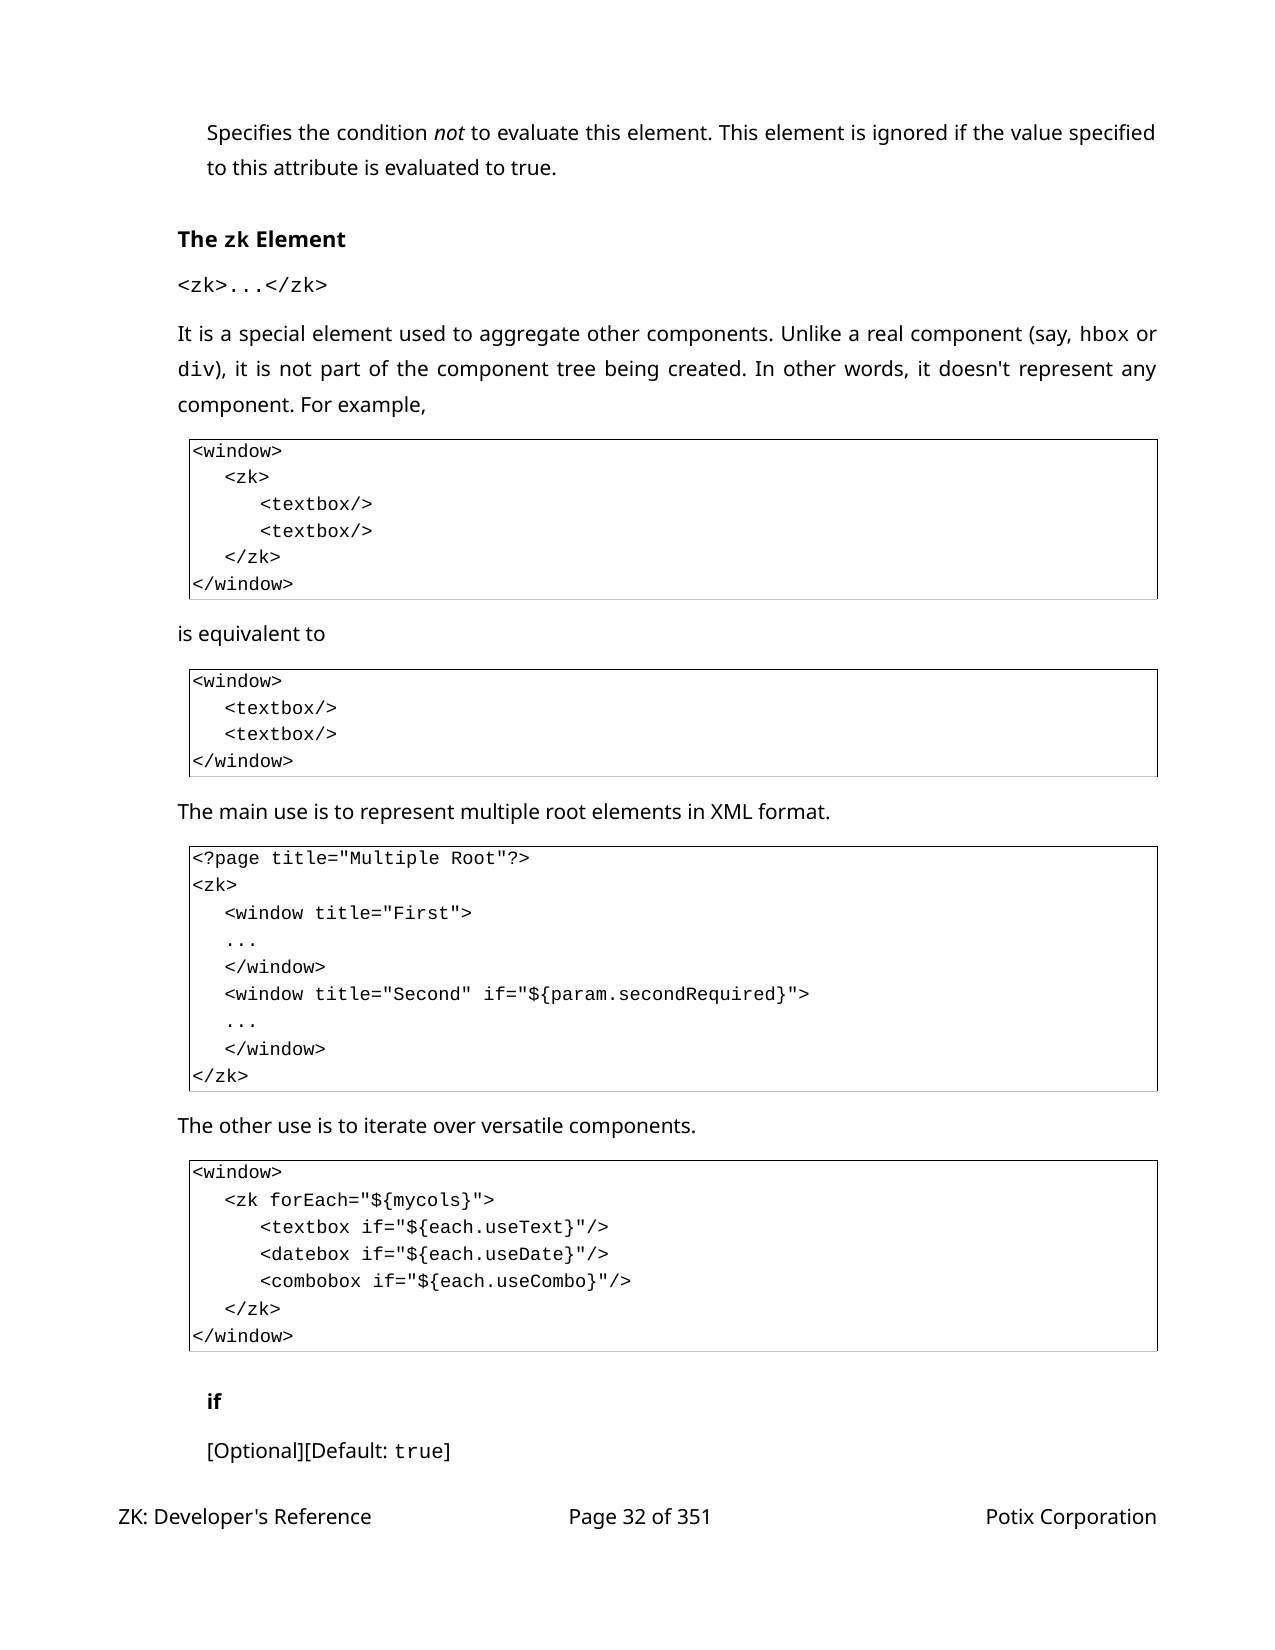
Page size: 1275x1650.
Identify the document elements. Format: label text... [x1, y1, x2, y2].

text It is a special element used to aggregate other components. Unlike a real component (say, hbox or div), it is not part of the component tree being created. In other words, it doesn't represent any component. For example, [177, 319, 1157, 418]
text <textbox if="${each.useText}"/> [190, 1215, 1157, 1239]
text </window> [190, 1323, 1157, 1351]
text </zk> [190, 1296, 1157, 1321]
text </window> [190, 1036, 1157, 1061]
text Specifies the condition not to evaluate this element. This element is ignored if the value specified to this attribute is evaluated to true. [207, 118, 1157, 182]
text <textbox/> <textbox/> [190, 696, 1157, 746]
text is equivalent to [177, 619, 1157, 648]
text </window> [190, 749, 1157, 776]
text The main use is to represent multiple root elements in XML format. [177, 797, 1157, 826]
text <zk> [190, 873, 1157, 898]
text <zk>...</zk> [177, 275, 1157, 298]
text <combobox if="${each.useCombo}"/> [190, 1269, 1157, 1293]
text [Optional][Default: true] [207, 1436, 1157, 1465]
text The other use is to iterate over versatile components. [177, 1112, 1157, 1140]
text <zk forEach="${mycols}"> [190, 1188, 1157, 1212]
text <window> [190, 670, 1157, 693]
text <window> [190, 1161, 1157, 1185]
text </window> [190, 955, 1157, 979]
text <window title="First"> [190, 901, 1157, 925]
text ... [190, 928, 1157, 952]
text <window> <zk> <textbox/> <textbox/> </zk> </window> [190, 440, 1157, 599]
text <window title="Second" if="${param.secondRequired}"> [190, 982, 1157, 1006]
text ... [190, 1009, 1157, 1033]
text <?page title="Multiple Root"?> [190, 847, 1157, 870]
subtitle if [207, 1387, 1157, 1416]
text <datebox if="${each.useDate}"/> [190, 1242, 1157, 1266]
text </zk> [190, 1064, 1157, 1091]
subtitle The zk Element [177, 224, 1157, 254]
